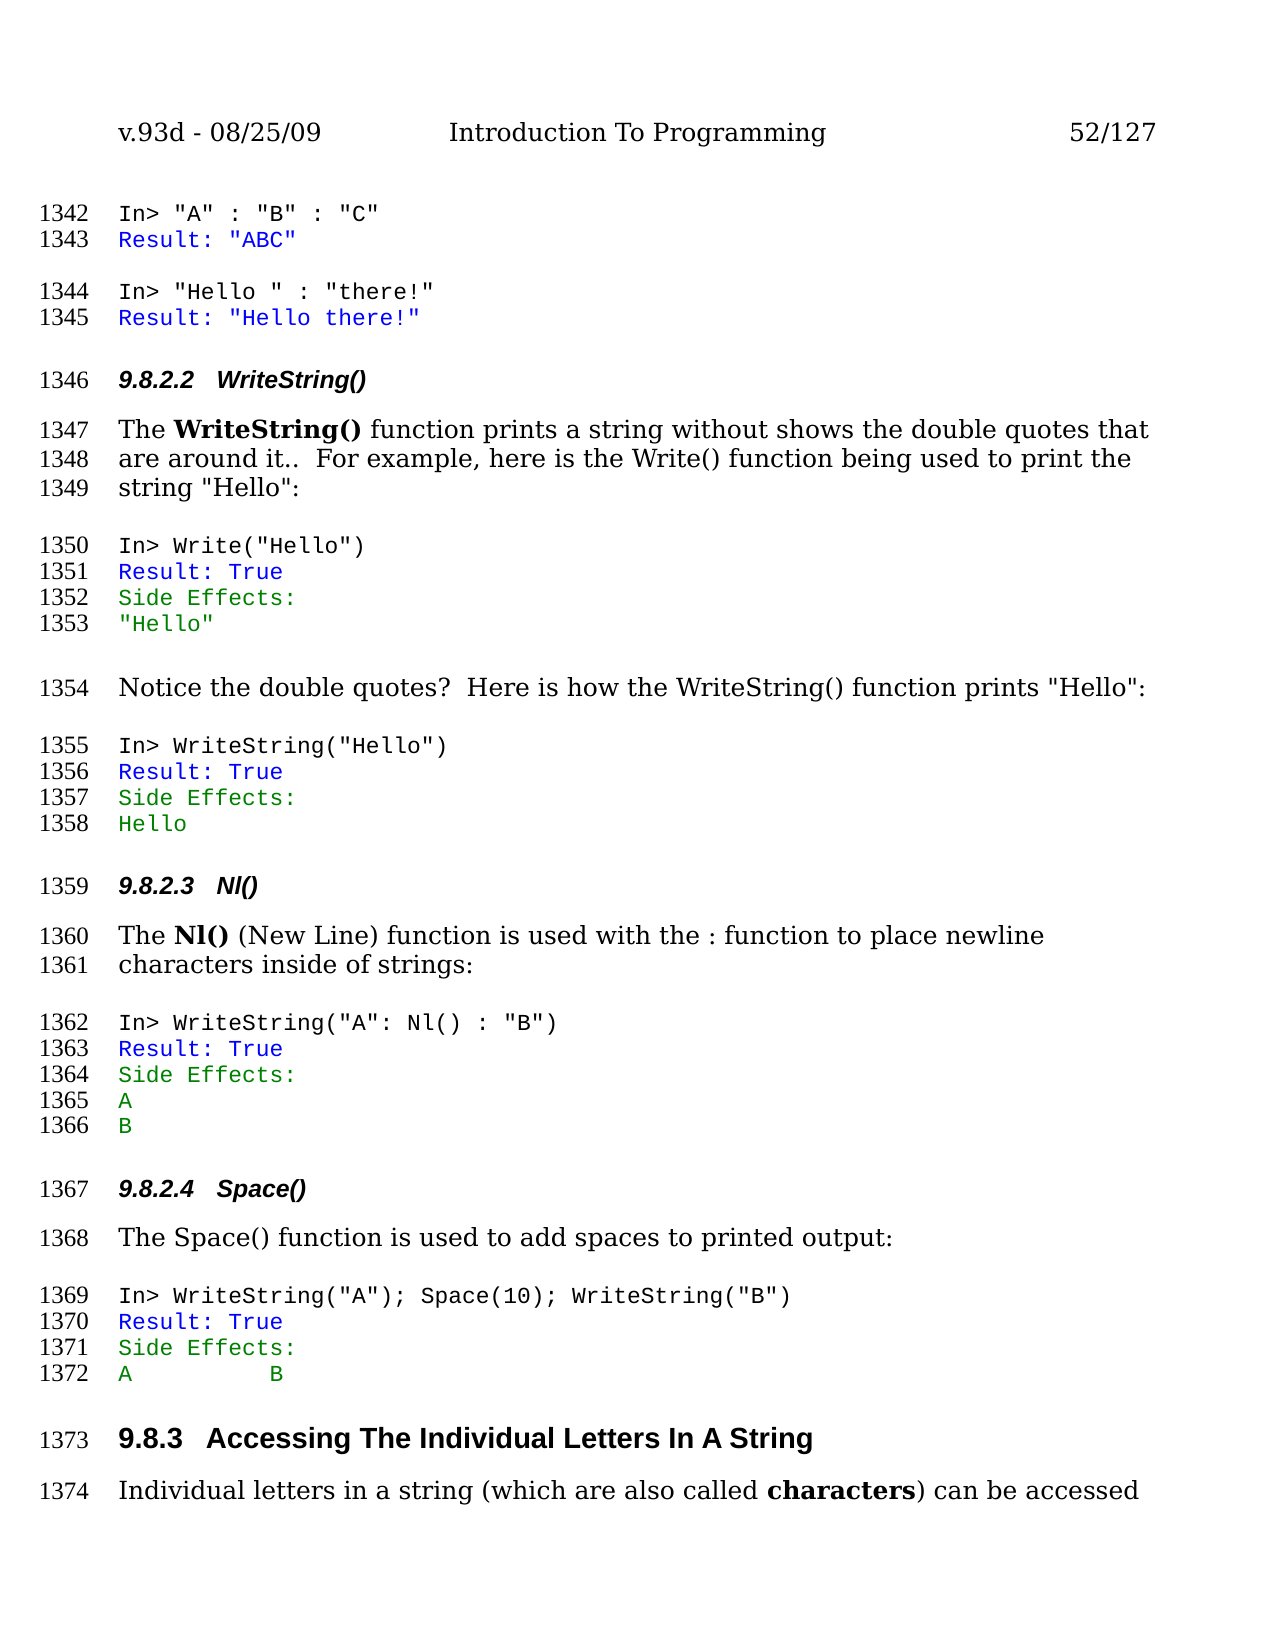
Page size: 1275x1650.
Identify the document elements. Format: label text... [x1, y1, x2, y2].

text Result: True [118, 1310, 1157, 1336]
text Result: "ABC" [118, 229, 1157, 254]
text The Nl() (New Line) function is used with the : function to place newline characters inside of strings: [118, 921, 1157, 979]
text The WriteString() function prints a string without shows the double quotes that are around it.. For example, here is the Write() function being used to print the string "Hello": [118, 415, 1157, 503]
text Side Effects: [118, 586, 1157, 612]
subtitle Accessing The Individual Letters In A String [118, 1421, 1157, 1455]
text In> WriteString("A": Nl() : "B") [118, 1011, 1157, 1037]
text Result: True [118, 760, 1157, 786]
text A B [118, 1362, 1157, 1388]
text In> "A" : "B" : "C" [118, 203, 1157, 229]
text In> "Hello " : "there!" [118, 281, 1157, 306]
text Result: True [118, 561, 1157, 586]
subtitle Nl() [118, 871, 1157, 900]
text "Hello" [118, 612, 1157, 638]
text Side Effects: [118, 786, 1157, 812]
text In> WriteString("Hello") [118, 734, 1157, 760]
text Notice the double quotes? Here is how the WriteString() function prints "Hello": [118, 673, 1157, 702]
text B [118, 1115, 1157, 1141]
text Result: "Hello there!" [118, 306, 1157, 332]
text Individual letters in a string (which are also called characters) can be accessed [118, 1476, 1157, 1505]
subtitle Space() [118, 1174, 1157, 1202]
text A [118, 1089, 1157, 1115]
text Side Effects: [118, 1336, 1157, 1362]
text Hello [118, 812, 1157, 838]
text Result: True [118, 1037, 1157, 1063]
subtitle WriteString() [118, 365, 1157, 394]
text The Space() function is used to add spaces to printed output: [118, 1223, 1157, 1252]
text In> WriteString("A"); Space(10); WriteString("B") [118, 1284, 1157, 1310]
text In> Write("Hello") [118, 534, 1157, 561]
text Side Effects: [118, 1063, 1157, 1089]
